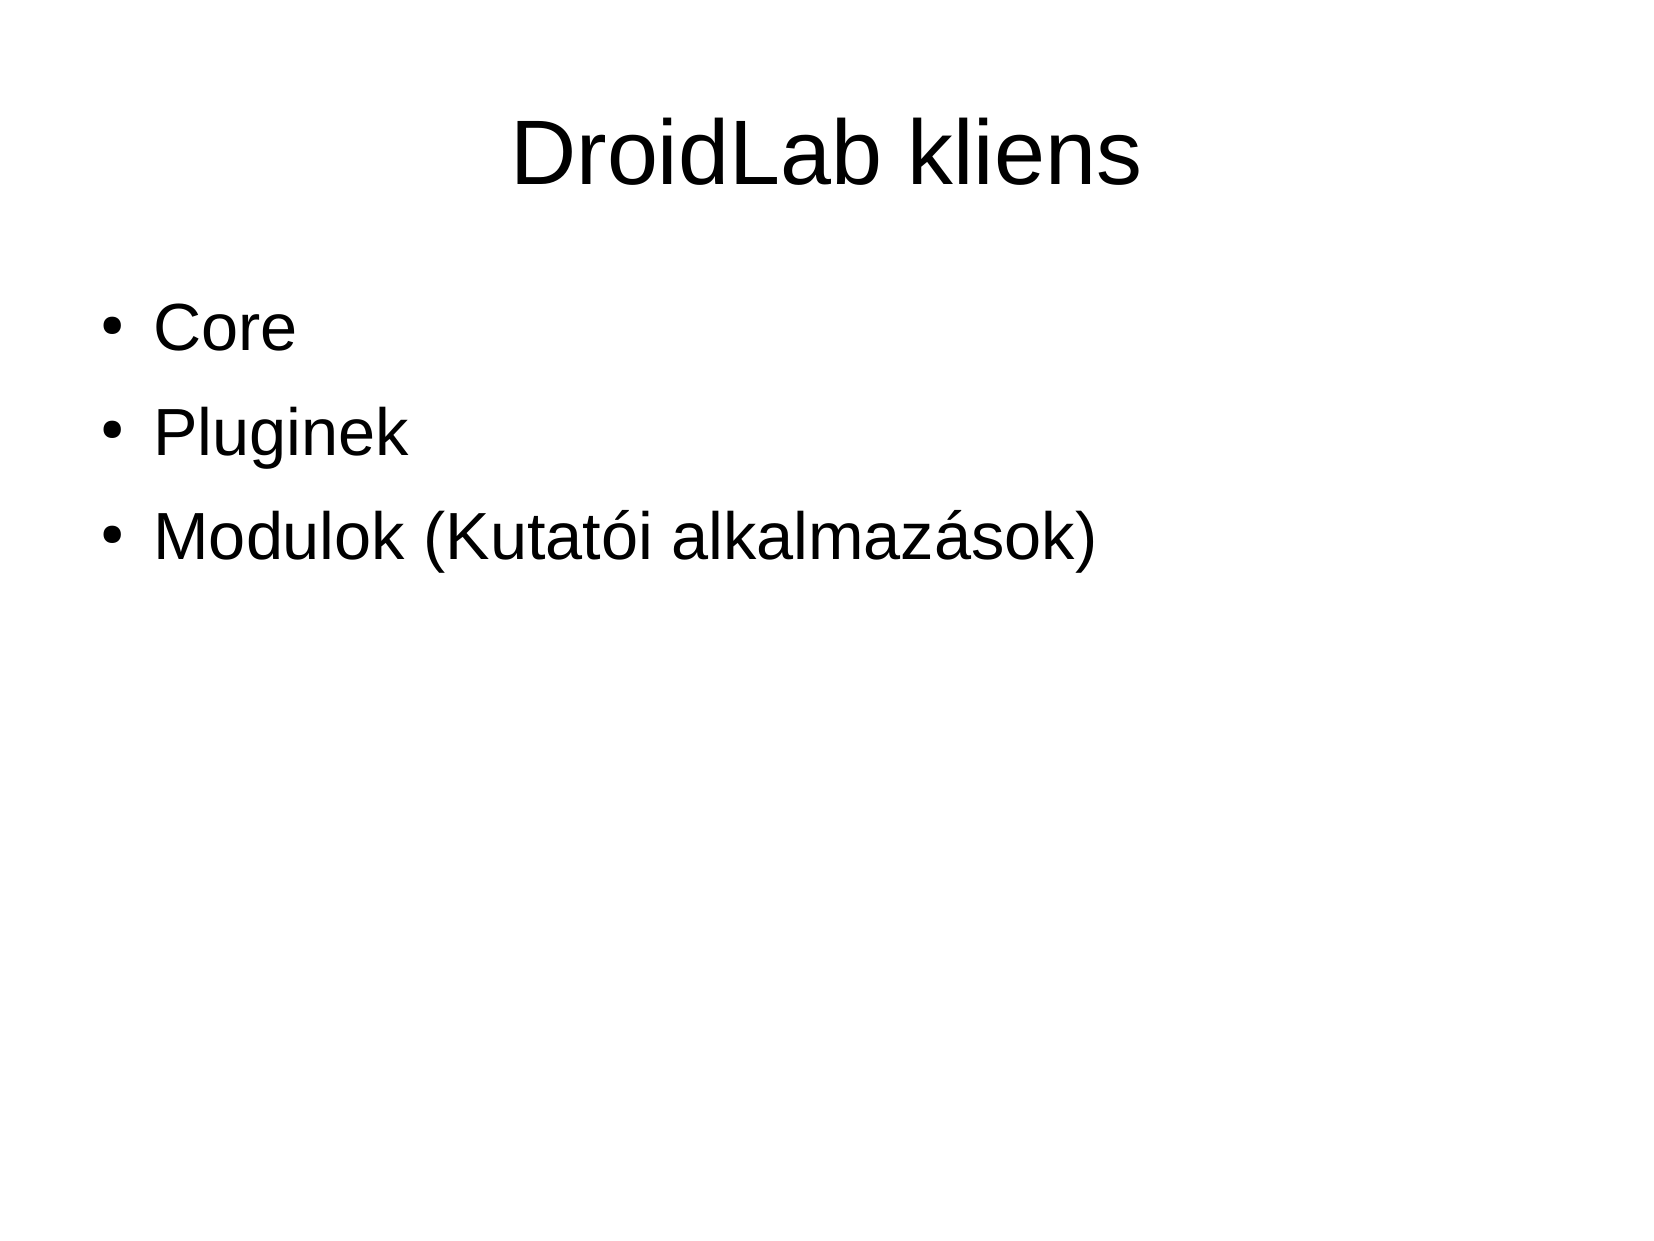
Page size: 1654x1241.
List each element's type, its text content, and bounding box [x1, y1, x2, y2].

title DroidLab kliens [82, 49, 1571, 257]
list Core Pluginek Modulok (Kutatói alkalmazások) [82, 290, 1571, 1109]
